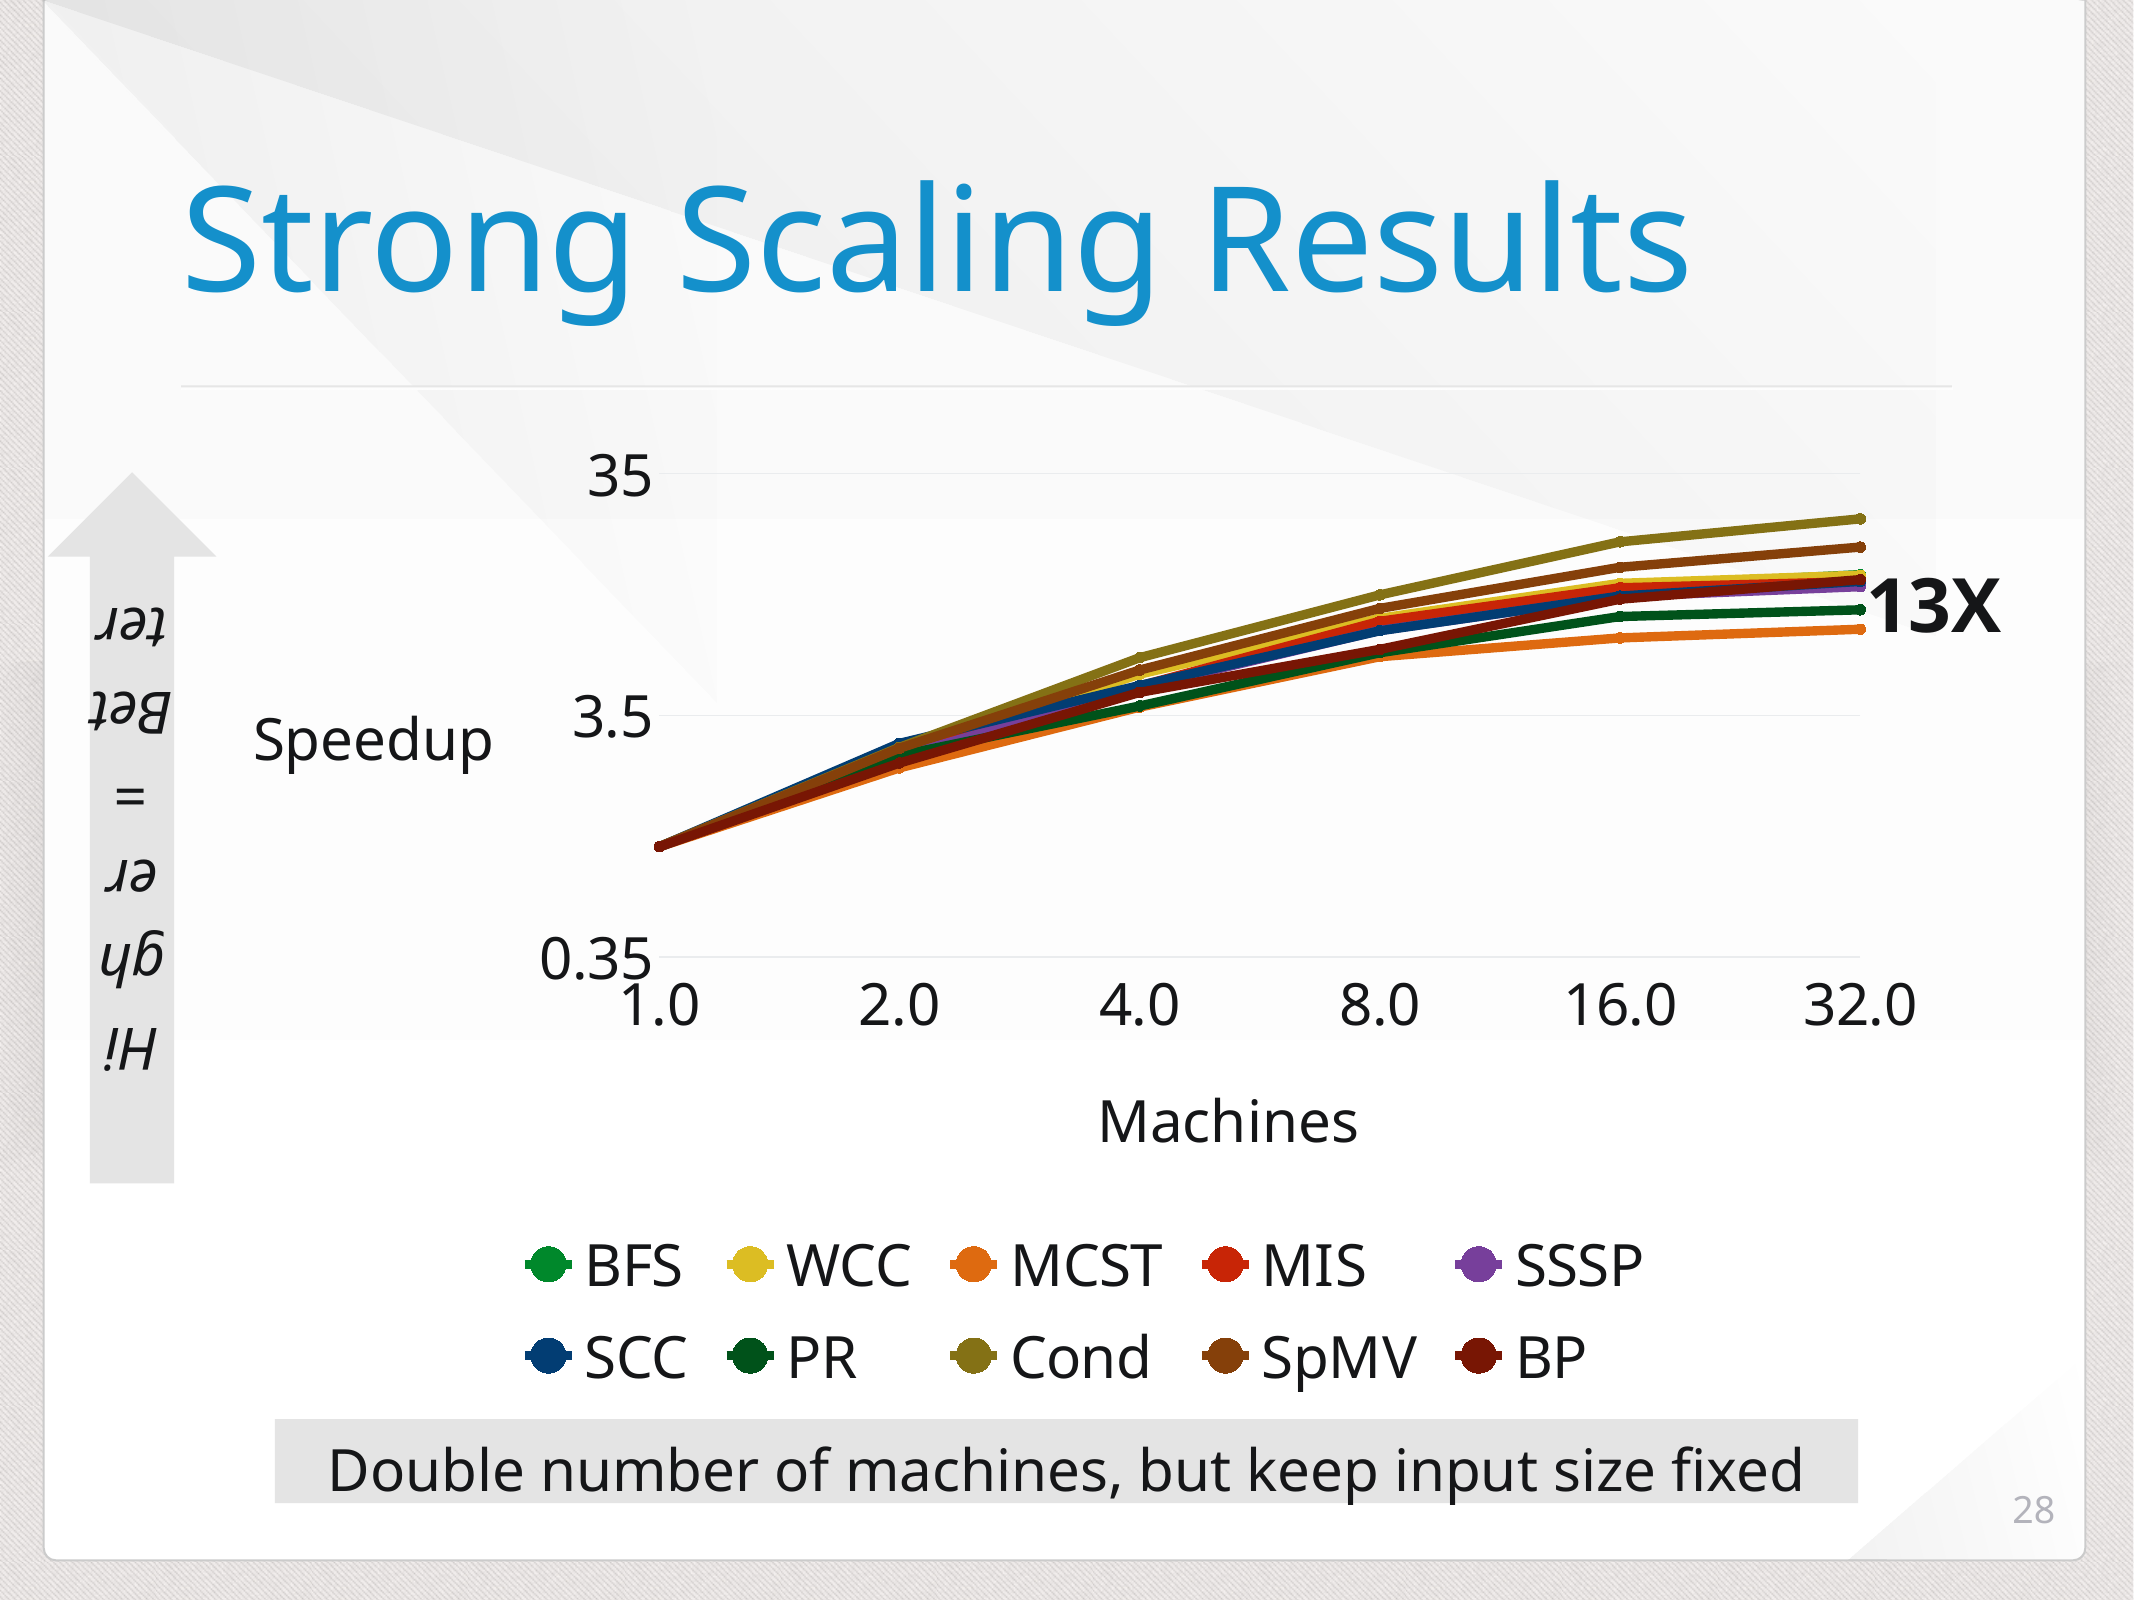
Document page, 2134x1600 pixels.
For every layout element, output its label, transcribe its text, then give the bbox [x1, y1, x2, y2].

title Strong Scaling Results [181, 145, 1953, 355]
text_box 13X [1857, 531, 2011, 656]
slide_number [1909, 1476, 2071, 1548]
text_box Double number of machines, but keep input size fixed [274, 1419, 1859, 1504]
picture [0, 0, 2134, 1600]
text_box Higher = Better [47, 472, 217, 1184]
chart [216, 413, 1953, 1408]
